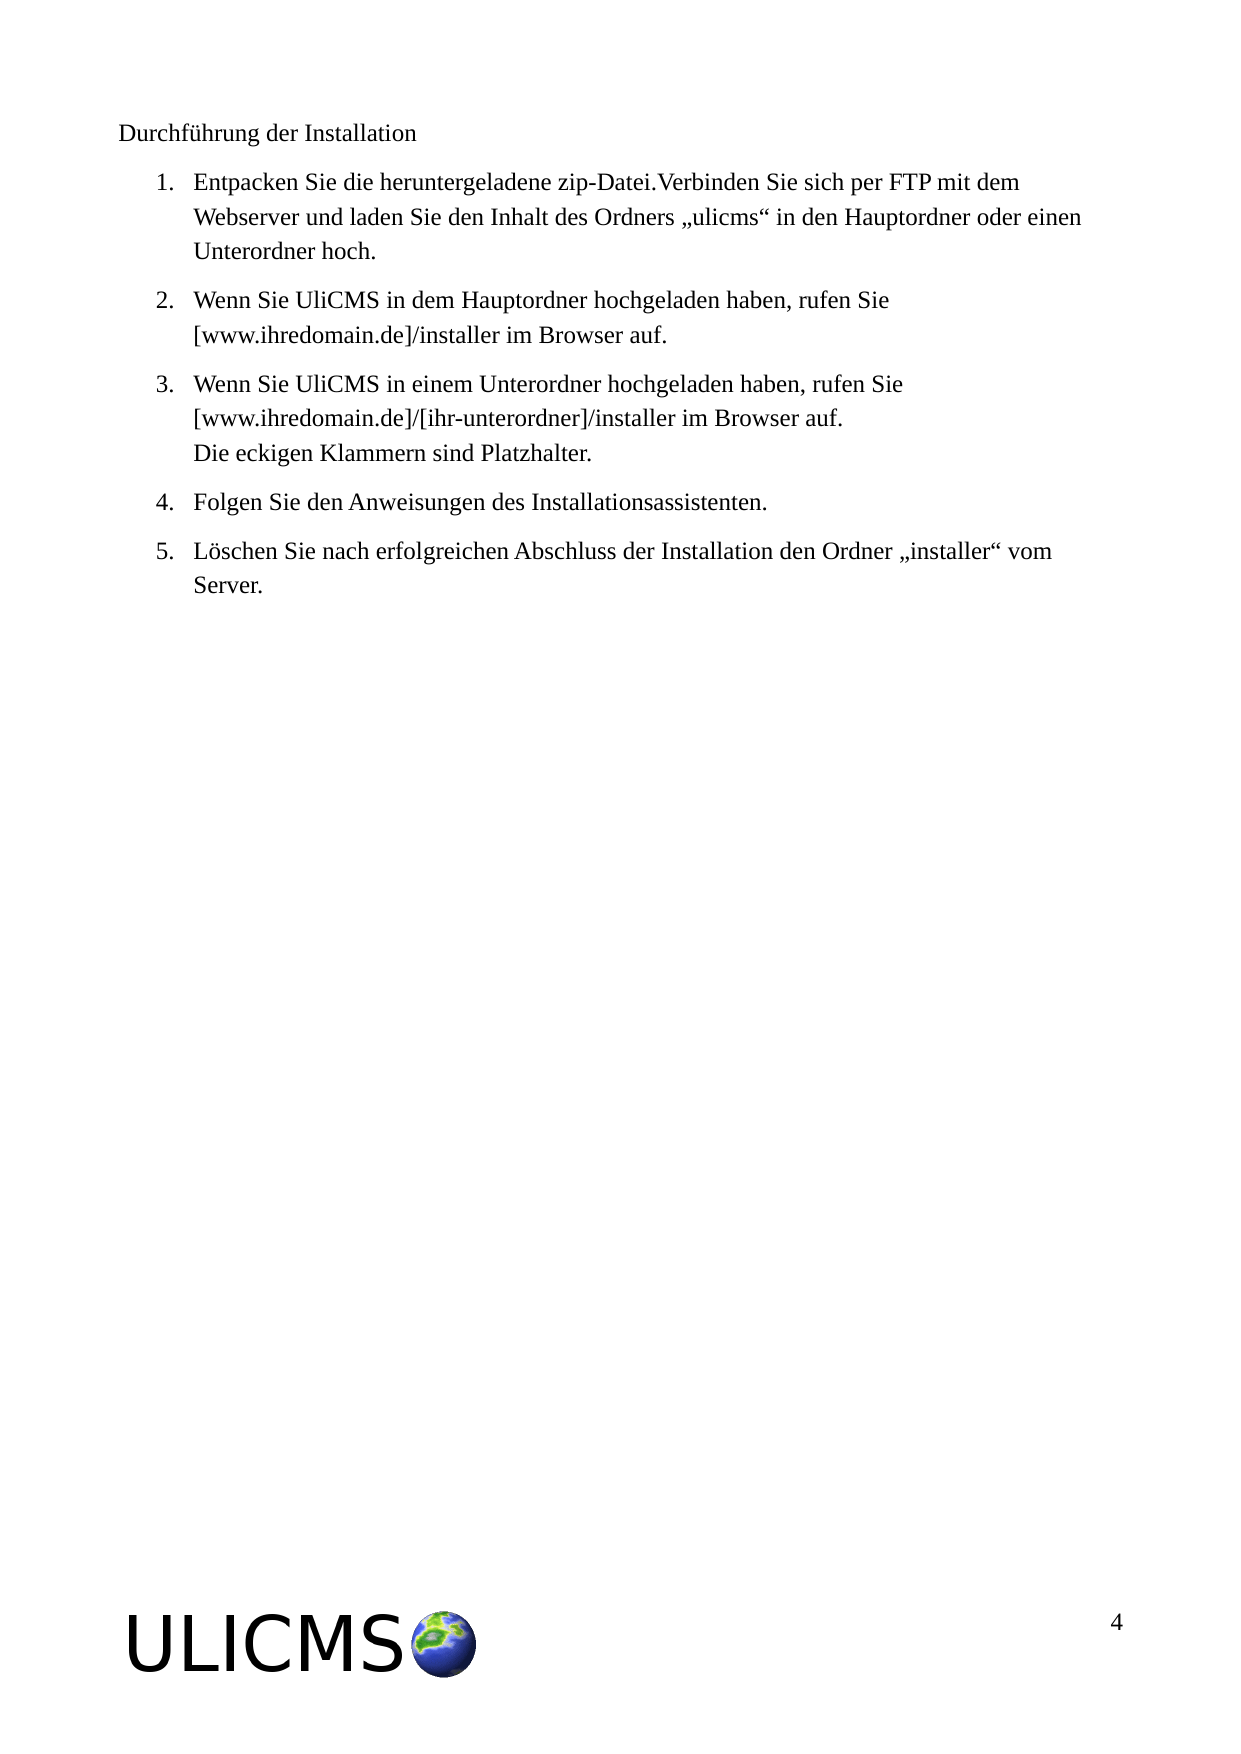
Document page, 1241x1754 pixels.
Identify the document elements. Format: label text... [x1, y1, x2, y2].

picture [118, 1607, 479, 1681]
list Entpacken Sie die heruntergeladene zip-Datei.Verbinden Sie sich per FTP mit dem Webserver und laden Sie den Inhalt des Ordners „ulicms“ in den Hauptordner oder einen Unterordner hoch. [156, 167, 1123, 265]
list Wenn Sie UliCMS in dem Hauptordner hochgeladen haben, rufen Sie [www.ihredomain.de]/installer im Browser auf. [156, 285, 1123, 348]
list Löschen Sie nach erfolgreichen Abschluss der Installation den Ordner „installer“ vom Server. [156, 536, 1123, 599]
list Folgen Sie den Anweisungen des Installationsassistenten. [156, 487, 1123, 516]
list Wenn Sie UliCMS in einem Unterordner hochgeladen haben, rufen Sie [www.ihredomain.de]/[ihr-unterordner]/installer im Browser auf. Die eckigen Klammern sind Platzhalter. [156, 369, 1123, 466]
